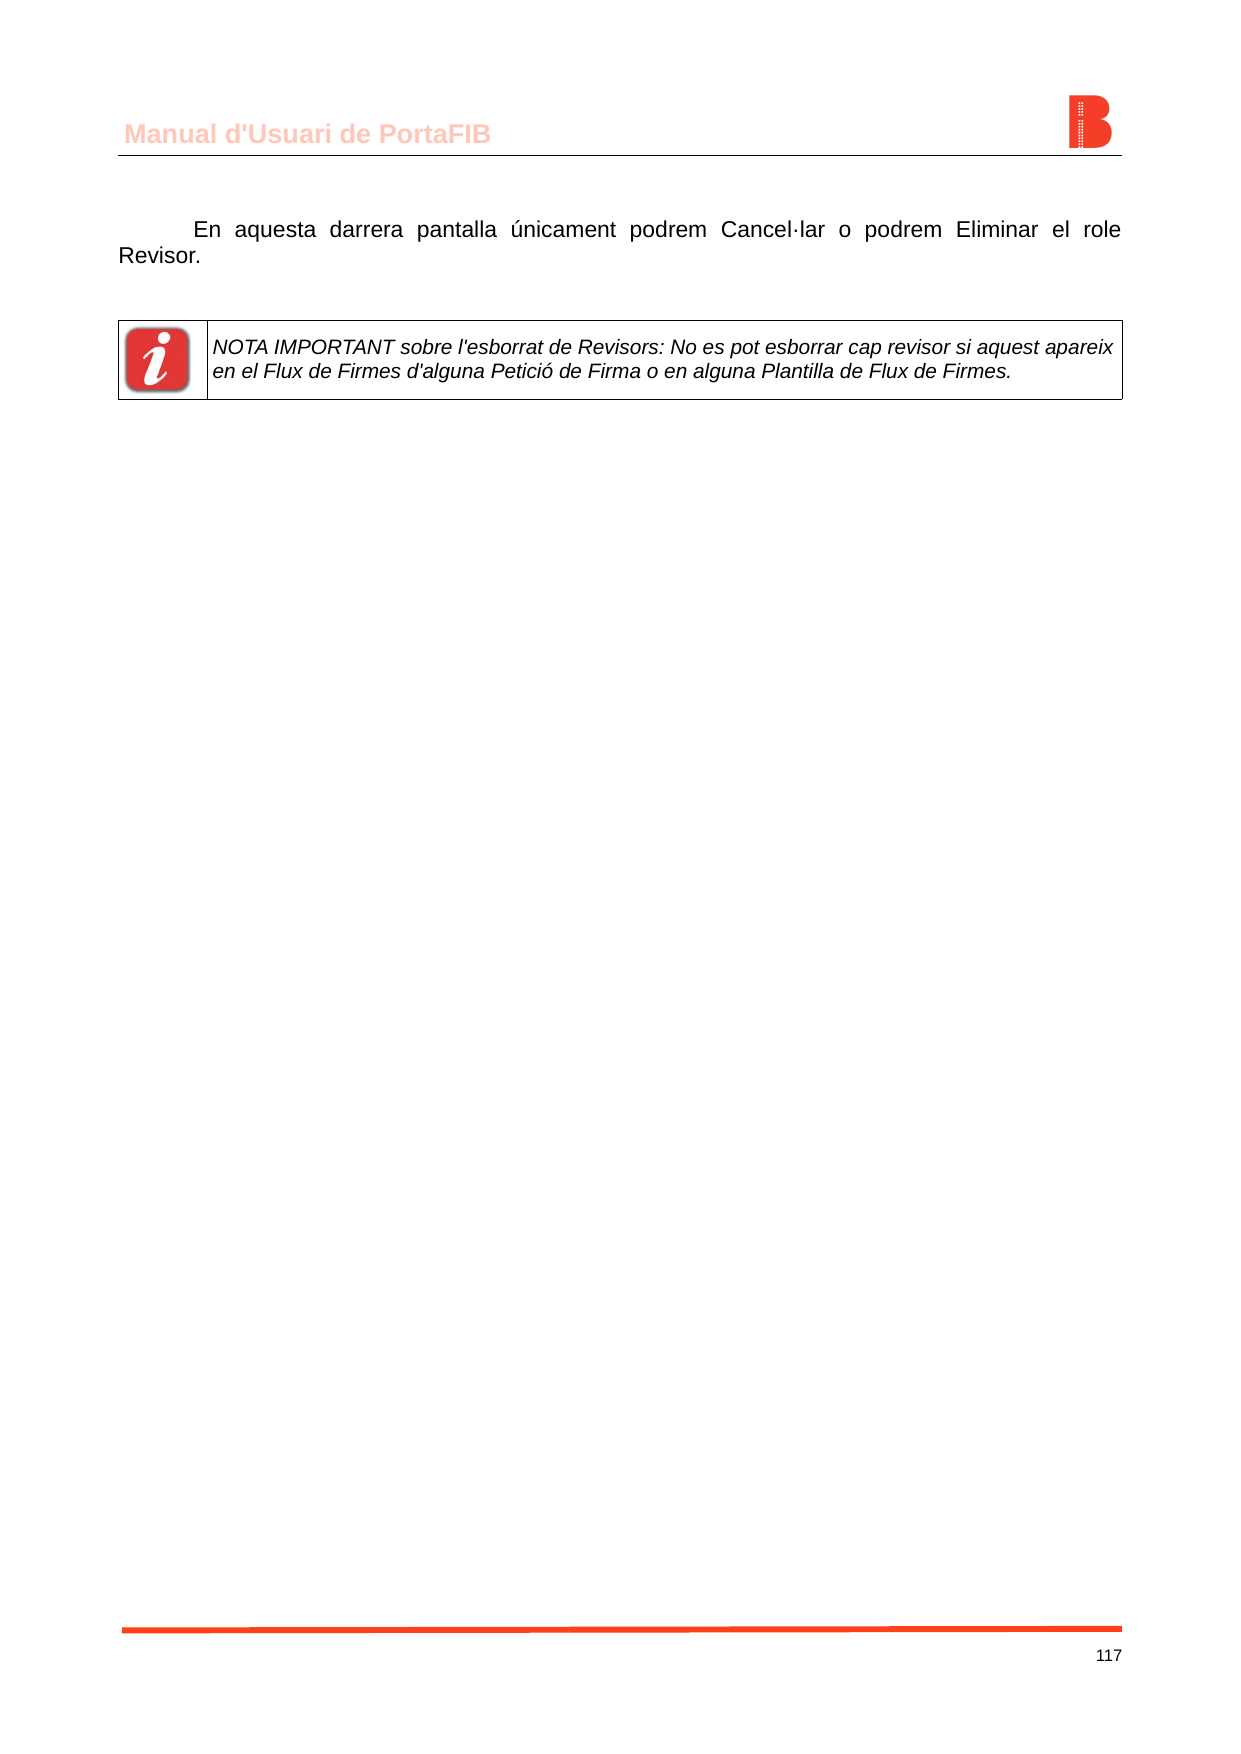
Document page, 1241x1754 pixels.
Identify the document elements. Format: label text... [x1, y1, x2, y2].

picture [123, 325, 192, 394]
table_header NOTA IMPORTANT sobre l'esborrat de Revisors: No es pot esborrar cap revisor si aquest apareix en el Flux de Firmes d'alguna Petició de Firma o en alguna Plantilla de Flux de Firmes. [208, 321, 1122, 399]
text En aquesta darrera pantalla únicament podrem Cancel·lar o podrem Eliminar el role Revisor. [118, 216, 1122, 268]
picture [1063, 94, 1117, 150]
table_header [195, 321, 207, 399]
table_header [119, 321, 195, 399]
